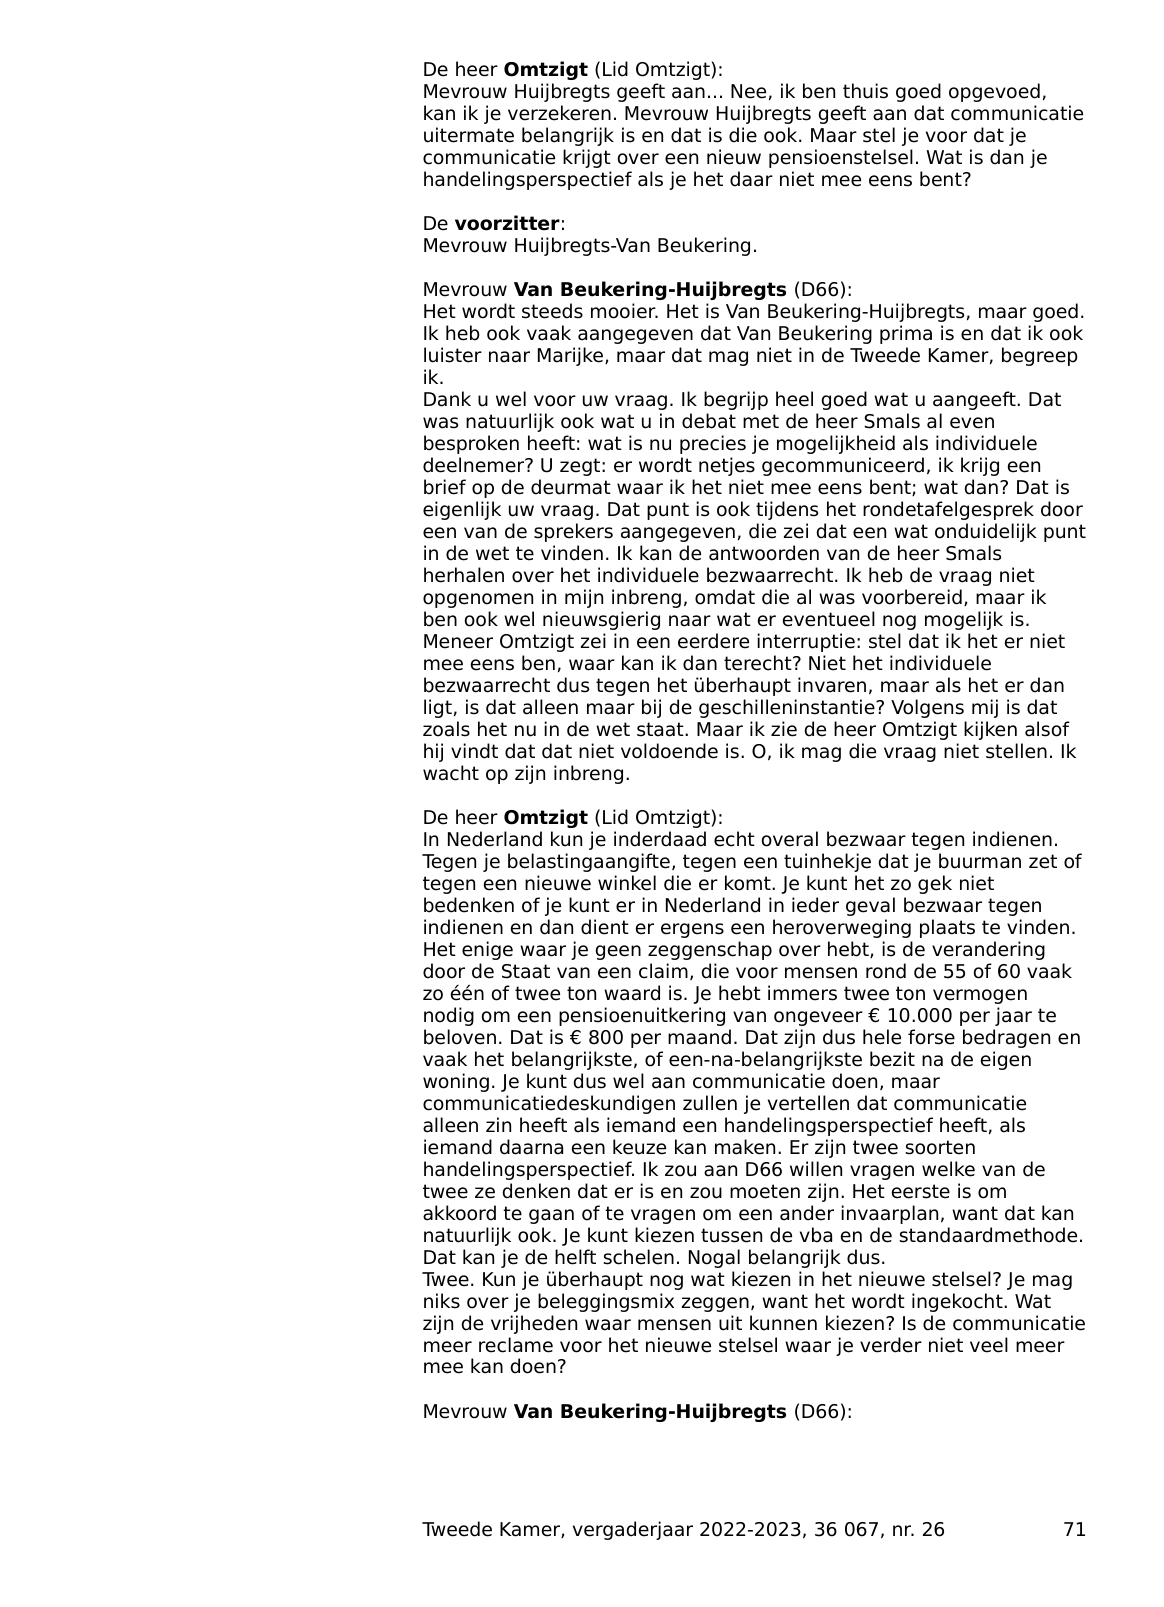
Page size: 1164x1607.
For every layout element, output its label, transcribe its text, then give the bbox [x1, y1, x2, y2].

text Mevrouw Huijbregts-Van Beukering. [422, 235, 1087, 257]
text Twee. Kun je überhaupt nog wat kiezen in het nieuwe stelsel? Je mag niks over je beleggingsmix zeggen, want het wordt ingekocht. Wat zijn de vrijheden waar mensen uit kunnen kiezen? Is de communicatie meer reclame voor het nieuwe stelsel waar je verder niet veel meer mee kan doen? [422, 1268, 1087, 1378]
text De heer Omtzigt (Lid Omtzigt): [422, 807, 1087, 829]
text Mevrouw Van Beukering-Huijbregts (D66): [422, 1401, 1087, 1423]
text Mevrouw Huijbregts geeft aan... Nee, ik ben thuis goed opgevoed, kan ik je verzekeren. Mevrouw Huijbregts geeft aan dat communicatie uitermate belangrijk is en dat is die ook. Maar stel je voor dat je communicatie krijgt over een nieuw pensioenstelsel. Wat is dan je handelingsperspectief als je het daar niet mee eens bent? [422, 81, 1087, 191]
text Mevrouw Van Beukering-Huijbregts (D66): [422, 279, 1087, 301]
text Dank u wel voor uw vraag. Ik begrijp heel goed wat u aangeeft. Dat was natuurlijk ook wat u in debat met de heer Smals al even besproken heeft: wat is nu precies je mogelijkheid als individuele deelnemer? U zegt: er wordt netjes gecommuniceerd, ik krijg een brief op de deurmat waar ik het niet mee eens bent; wat dan? Dat is eigenlijk uw vraag. Dat punt is ook tijdens het rondetafelgesprek door een van de sprekers aangegeven, die zei dat een wat onduidelijk punt in de wet te vinden. Ik kan de antwoorden van de heer Smals herhalen over het individuele bezwaarrecht. Ik heb de vraag niet opgenomen in mijn inbreng, omdat die al was voorbereid, maar ik ben ook wel nieuwsgierig naar wat er eventueel nog mogelijk is. Meneer Omtzigt zei in een eerdere interruptie: stel dat ik het er niet mee eens ben, waar kan ik dan terecht? Niet het individuele bezwaarrecht dus tegen het überhaupt invaren, maar als het er dan ligt, is dat alleen maar bij de geschilleninstantie? Volgens mij is dat zoals het nu in de wet staat. Maar ik zie de heer Omtzigt kijken alsof hij vindt dat dat niet voldoende is. O, ik mag die vraag niet stellen. Ik wacht op zijn inbreng. [422, 389, 1087, 785]
text De heer Omtzigt (Lid Omtzigt): [422, 59, 1087, 81]
text De voorzitter: [422, 213, 1087, 235]
text In Nederland kun je inderdaad echt overal bezwaar tegen indienen. Tegen je belastingaangifte, tegen een tuinhekje dat je buurman zet of tegen een nieuwe winkel die er komt. Je kunt het zo gek niet bedenken of je kunt er in Nederland in ieder geval bezwaar tegen indienen en dan dient er ergens een heroverweging plaats te vinden. Het enige waar je geen zeggenschap over hebt, is de verandering door de Staat van een claim, die voor mensen rond de 55 of 60 vaak zo één of twee ton waard is. Je hebt immers twee ton vermogen nodig om een pensioenuitkering van ongeveer € 10.000 per jaar te beloven. Dat is € 800 per maand. Dat zijn dus hele forse bedragen en vaak het belangrijkste, of een-na-belangrijkste bezit na de eigen woning. Je kunt dus wel aan communicatie doen, maar communicatiedeskundigen zullen je vertellen dat communicatie alleen zin heeft als iemand een handelingsperspectief heeft, als iemand daarna een keuze kan maken. Er zijn twee soorten handelingsperspectief. Ik zou aan D66 willen vragen welke van de twee ze denken dat er is en zou moeten zijn. Het eerste is om akkoord te gaan of te vragen om een ander invaarplan, want dat kan natuurlijk ook. Je kunt kiezen tussen de vba en de standaardmethode. Dat kan je de helft schelen. Nogal belangrijk dus. [422, 829, 1087, 1268]
text Het wordt steeds mooier. Het is Van Beukering-Huijbregts, maar goed. Ik heb ook vaak aangegeven dat Van Beukering prima is en dat ik ook luister naar Marijke, maar dat mag niet in de Tweede Kamer, begreep ik. [422, 301, 1087, 389]
